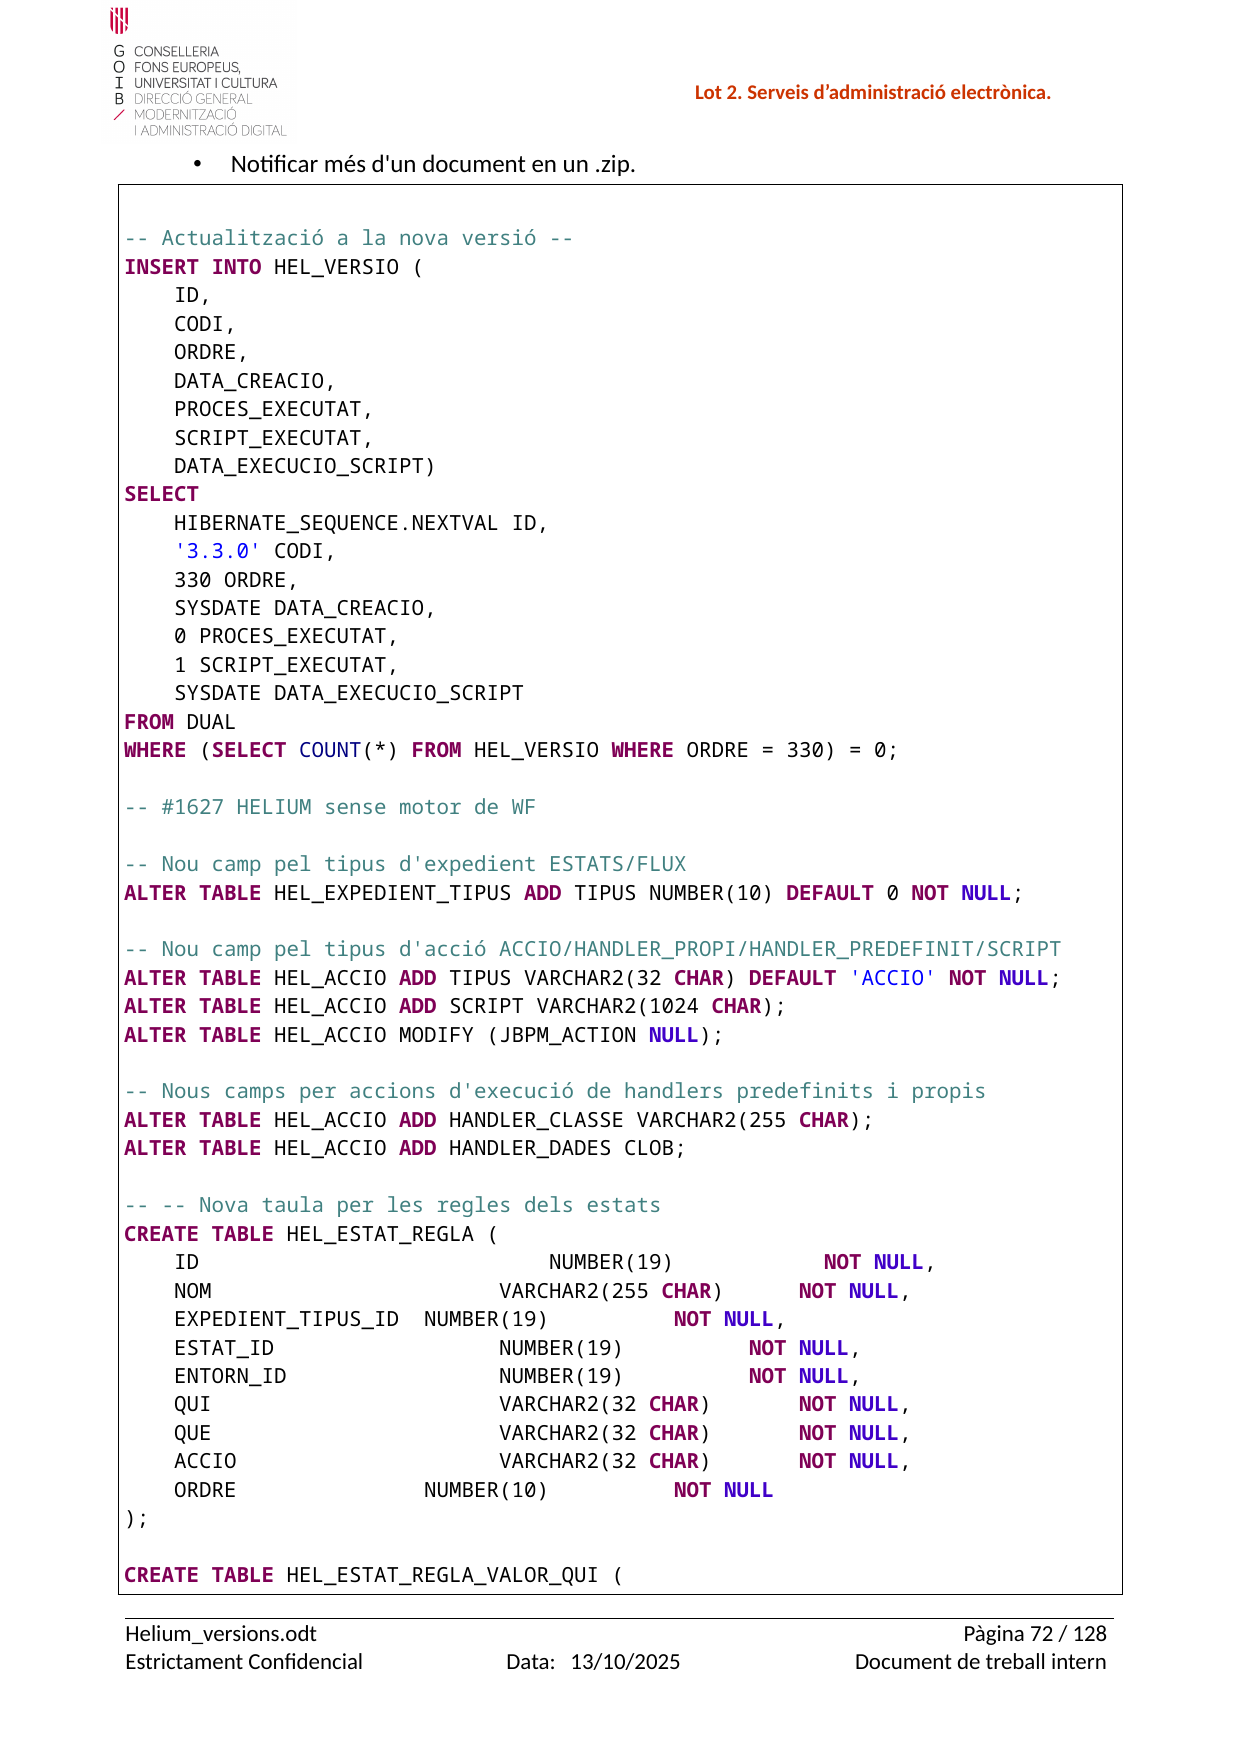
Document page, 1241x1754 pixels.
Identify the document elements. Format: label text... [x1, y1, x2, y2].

list Notificar més d'un document en un .zip. [193, 148, 1122, 178]
picture [100, 0, 297, 144]
table_header ﻿ -- Actualització a la nova versió -- INSERT INTO HEL_VERSIO ( ID, CODI, ORDRE, DATA_CREACIO, PROCES_EXECUTAT, SCRIPT_EXECUTAT, DATA_EXECUCIO_SCRIPT) SELECT HIBERNATE_SEQUENCE.NEXTVAL ID, '3.3.0' CODI, 330 ORDRE, SYSDATE DATA_CREACIO, 0 PROCES_EXECUTAT, 1 SCRIPT_EXECUTAT, SYSDATE DATA_EXECUCIO_SCRIPT FROM DUAL WHERE (SELECT COUNT(*) FROM HEL_VERSIO WHERE ORDRE = 330) = 0; -- #1627 HELIUM sense motor de WF -- Nou camp pel tipus d'expedient ESTATS/FLUX ALTER TABLE HEL_EXPEDIENT_TIPUS ADD TIPUS NUMBER(10) DEFAULT 0 NOT NULL; -- Nou camp pel tipus d'acció ACCIO/HANDLER_PROPI/HANDLER_PREDEFINIT/SCRIPT ALTER TABLE HEL_ACCIO ADD TIPUS VARCHAR2(32 CHAR) DEFAULT 'ACCIO' NOT NULL; ALTER TABLE HEL_ACCIO ADD SCRIPT VARCHAR2(1024 CHAR); ALTER TABLE HEL_ACCIO MODIFY (JBPM_ACTION NULL); -- Nous camps per accions d'execució de handlers predefinits i propis ALTER TABLE HEL_ACCIO ADD HANDLER_CLASSE VARCHAR2(255 CHAR); ALTER TABLE HEL_ACCIO ADD HANDLER_DADES CLOB; -- -- Nova taula per les regles dels estats CREATE TABLE HEL_ESTAT_REGLA ( ID NUMBER(19) NOT NULL, NOM VARCHAR2(255 CHAR) NOT NULL, EXPEDIENT_TIPUS_ID NUMBER(19) NOT NULL, ESTAT_ID NUMBER(19) NOT NULL, ENTORN_ID NUMBER(19) NOT NULL, QUI VARCHAR2(32 CHAR) NOT NULL, QUE VARCHAR2(32 CHAR) NOT NULL, ACCIO VARCHAR2(32 CHAR) NOT NULL, ORDRE NUMBER(10) NOT NULL ); CREATE TABLE HEL_ESTAT_REGLA_VALOR_QUI ( [119, 185, 1122, 1594]
